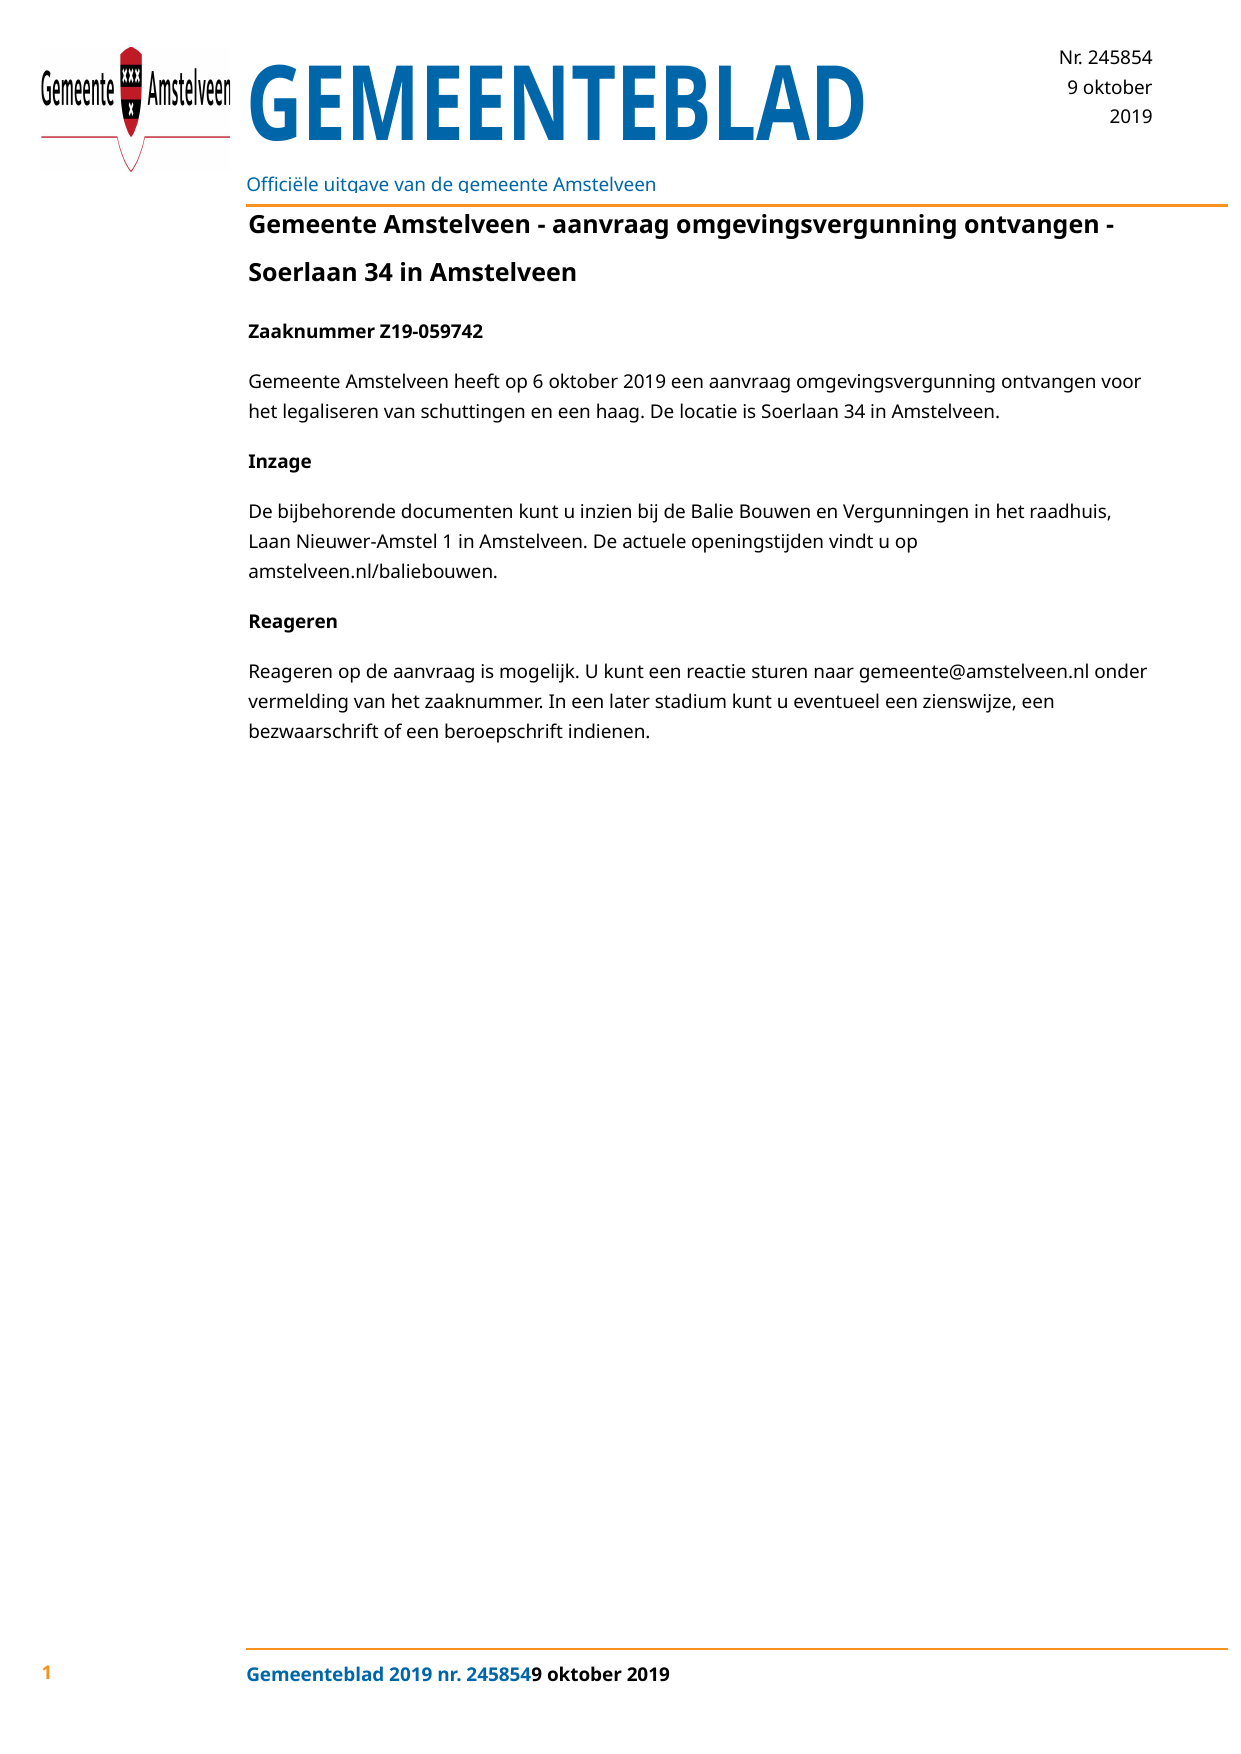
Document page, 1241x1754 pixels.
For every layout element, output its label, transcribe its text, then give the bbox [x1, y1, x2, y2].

text Zaaknummer Z19-059742 [248, 318, 1152, 344]
text Reageren op de aanvraag is mogelijk. U kunt een reactie sturen naar gemeente@amstelveen.nl onder vermelding van het zaaknummer. In een later stadium kunt u eventueel een zienswijze, een bezwaarschrift of een beroepschrift indienen. [248, 659, 1152, 744]
text Gemeente Amstelveen heeft op 6 oktober 2019 een aanvraag omgevingsvergunning ontvangen voor het legaliseren van schuttingen en een haag. De locatie is Soerlaan 34 in Amstelveen. [248, 368, 1152, 424]
text De bijbehorende documenten kunt u inzien bij de Balie Bouwen en Vergunningen in het raadhuis, Laan Nieuwer-Amstel 1 in Amstelveen. De actuele openingstijden vindt u op amstelveen.nl/baliebouwen. [248, 499, 1152, 584]
picture [41, 47, 231, 172]
text Inzage [248, 448, 1152, 474]
text Gemeente Amstelveen - aanvraag omgevingsvergunning ontvangen - Soerlaan 34 in Amstelveen [248, 207, 1152, 288]
text Reageren [248, 608, 1152, 634]
